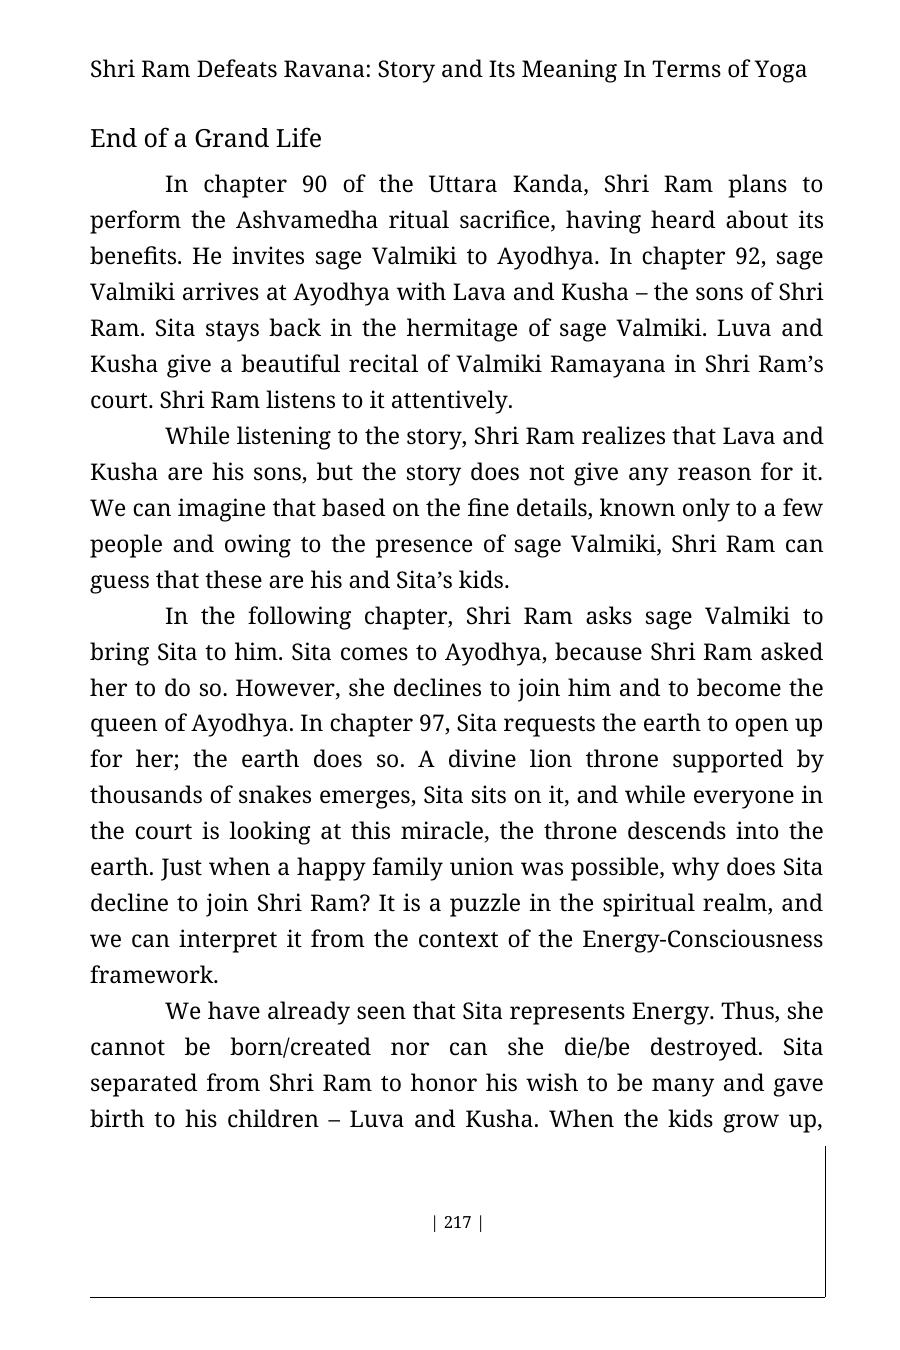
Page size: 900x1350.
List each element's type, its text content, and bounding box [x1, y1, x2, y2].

text In the following chapter, Shri Ram asks sage Valmiki to bring Sita to him. Sita comes to Ayodhya, because Shri Ram asked her to do so. However, she declines to join him and to become the queen of Ayodhya. In chapter 97, Sita requests the earth to open up for her; the earth does so. A divine lion throne supported by thousands of snakes emerges, Sita sits on it, and while everyone in the court is looking at this miracle, the throne descends into the earth. Just when a happy family union was possible, why does Sita decline to join Shri Ram? It is a puzzle in the spiritual realm, and we can interpret it from the context of the Energy-Consciousness framework. [90, 599, 825, 990]
text In chapter 90 of the Uttara Kanda, Shri Ram plans to perform the Ashvamedha ritual sacrifice, having heard about its benefits. He invites sage Valmiki to Ayodhya. In chapter 92, sage Valmiki arrives at Ayodhya with Lava and Kusha – the sons of Shri Ram. Sita stays back in the hermitage of sage Valmiki. Luva and Kusha give a beautiful recital of Valmiki Ramayana in Shri Ram’s court. Shri Ram listens to it attentively. [90, 168, 825, 415]
text While listening to the story, Shri Ram realizes that Lava and Kusha are his sons, but the story does not give any reason for it. We can imagine that based on the fine details, known only to a few people and owing to the presence of sage Valmiki, Shri Ram can guess that these are his and Sita’s kids. [90, 420, 825, 595]
subtitle End of a Grand Life [90, 121, 825, 155]
text We have already seen that Sita represents Energy. Thus, she cannot be born/created nor can she die/be destroyed. Sita separated from Shri Ram to honor his wish to be many and gave birth to his children – Luva and Kusha. When the kids grow up, [90, 995, 825, 1134]
